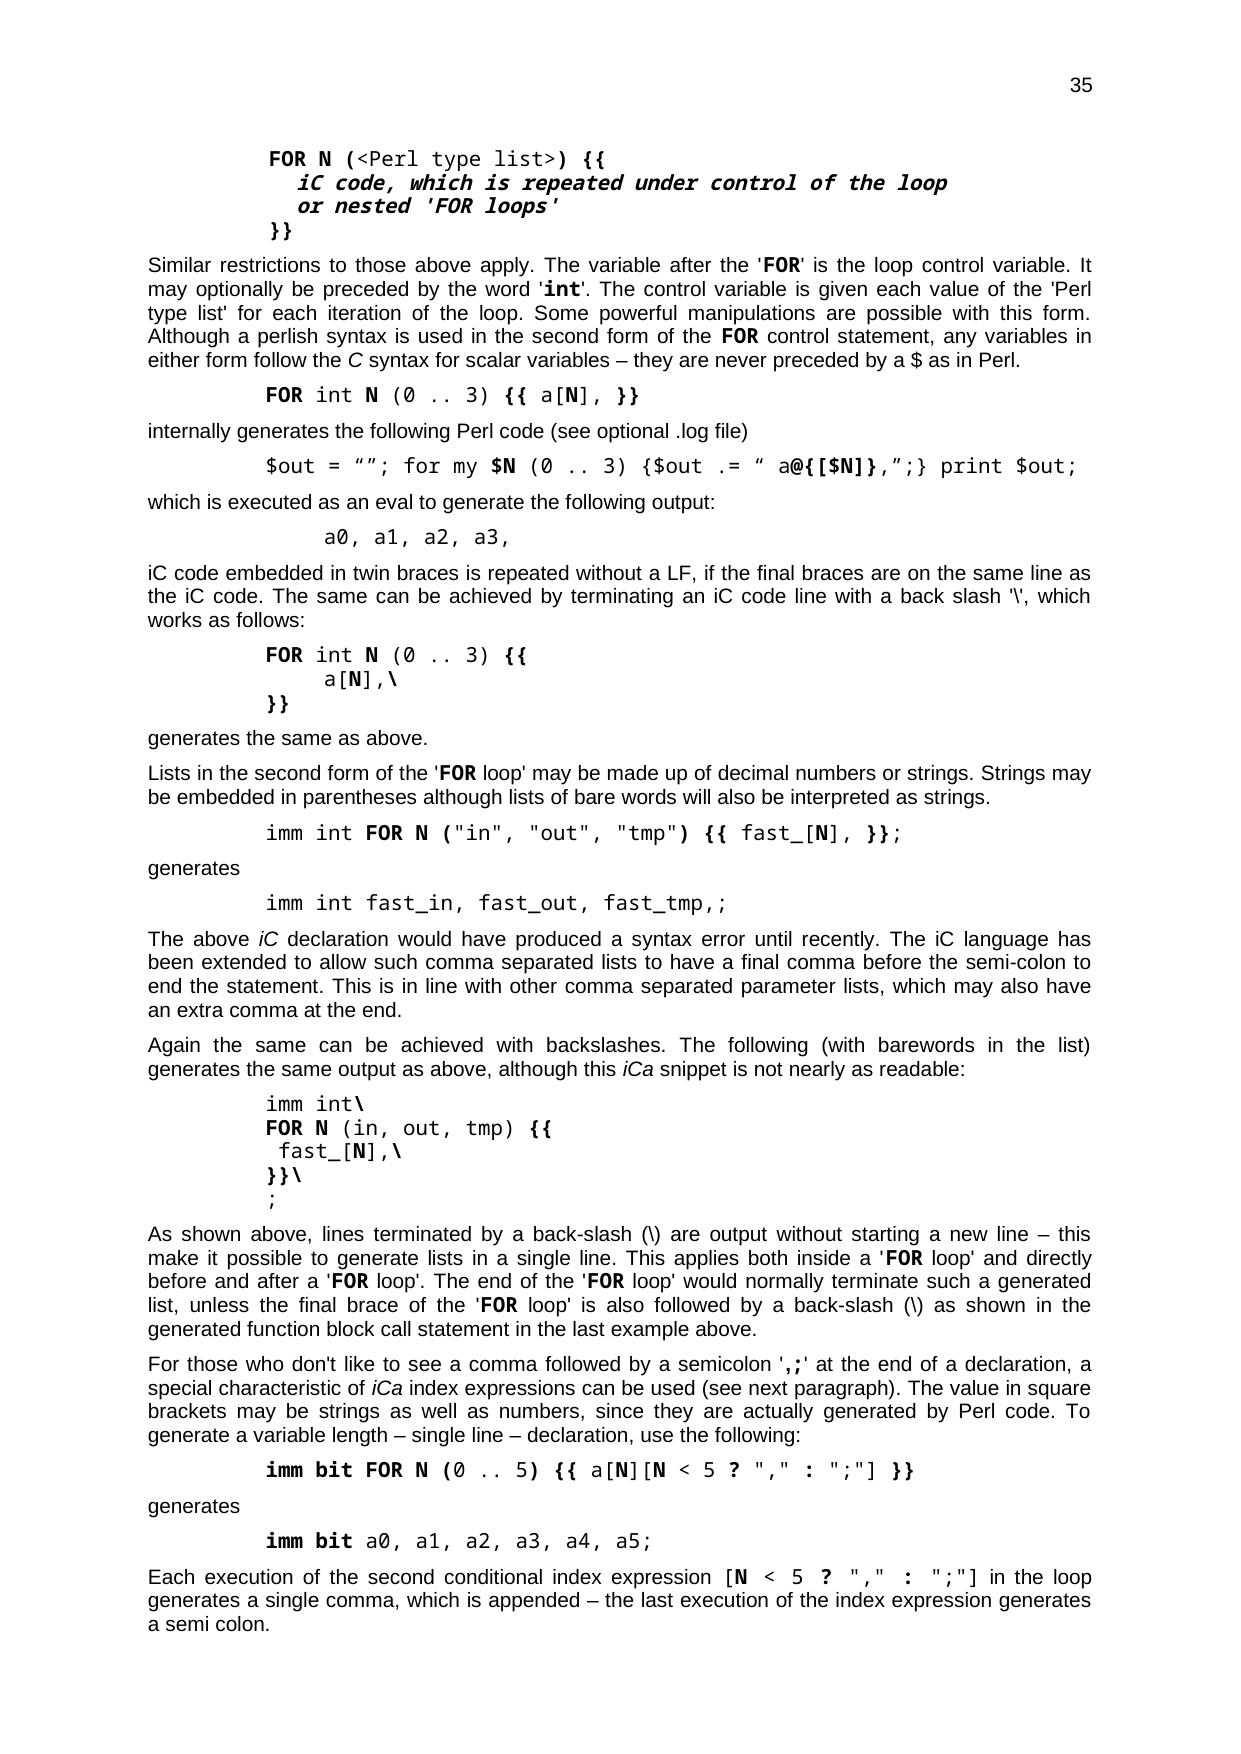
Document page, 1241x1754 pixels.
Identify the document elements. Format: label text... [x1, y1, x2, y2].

text imm bit FOR N (0 .. 5) {{ a[N][N < 5 ? "," : ";"] }} [265, 1459, 1092, 1483]
text imm int\ FOR N (in, out, tmp) {{ fast_[N],\ }}\ ; [265, 1093, 1092, 1211]
text generates [148, 1494, 1092, 1518]
text FOR int N (0 .. 3) {{ a[N], }} [265, 384, 1092, 408]
text imm int FOR N ("in", "out", "tmp") {{ fast_[N], }}; [265, 821, 1092, 845]
text imm bit a0, a1, a2, a3, a4, a5; [265, 1530, 1092, 1553]
text Each execution of the second conditional index expression [N < 5 ? "," : ";"] in the loop generates a single comma, which is appended – the last execution of the index expression generates a semi colon. [148, 1565, 1092, 1636]
text generates the same as above. [148, 727, 1092, 750]
text Similar restrictions to those above apply. The variable after the 'FOR' is the loop control variable. It may optionally be preceded by the word 'int'. The control variable is given each value of the 'Perl type list' for each iteration of the loop. Some powerful manipulations are possible with this form. Although a perlish syntax is used in the second form of the FOR control statement, any variables in either form follow the C syntax for scalar variables – they are never preceded by a $ as in Perl. [148, 254, 1092, 372]
text which is executed as an eval to generate the following output: [148, 490, 1092, 514]
text As shown above, lines terminated by a back-slash (\) are output without starting a new line – this make it possible to generate lists in a single line. This applies both inside a 'FOR loop' and directly before and after a 'FOR loop'. The end of the 'FOR loop' would normally terminate such a generated list, unless the final brace of the 'FOR loop' is also followed by a back-slash (\) as shown in the generated function block call statement in the last example above. [148, 1223, 1092, 1341]
text The above iC declaration would have produced a syntax error until recently. The iC language has been extended to allow such comma separated lists to have a final comma before the semi-colon to end the statement. This is in line with other comma separated parameter lists, which may also have an extra comma at the end. [148, 927, 1092, 1022]
text For those who don't like to see a comma followed by a semicolon ',;' at the end of a declaration, a special characteristic of iCa index expressions can be used (see next paragraph). The value in square brackets may be strings as well as numbers, since they are actually generated by Perl code. To generate a variable length – single line – declaration, use the following: [148, 1353, 1092, 1447]
text internally generates the following Perl code (see optional .log file) [148, 419, 1092, 443]
text FOR N (<Perl type list>) {{ iC code, which is repeated under control of the loop or nested 'FOR loops' }} [268, 148, 1092, 242]
text generates [148, 856, 1092, 880]
text Lists in the second form of the 'FOR loop' may be made up of decimal numbers or strings. Strings may be embedded in parentheses although lists of bare words will also be interpreted as strings. [148, 762, 1092, 809]
text imm int fast_in, fast_out, fast_tmp,; [265, 892, 1092, 916]
text a0, a1, a2, a3, [265, 526, 1092, 549]
text FOR int N (0 .. 3) {{ a[N],\ }} [265, 644, 1092, 715]
text Again the same can be achieved with backslashes. The following (with barewords in the list) generates the same output as above, although this iCa snippet is not nearly as readable: [148, 1034, 1092, 1081]
text $out = “”; for my $N (0 .. 3) {$out .= “ a@{[$N]},”;} print $out; [265, 455, 1092, 478]
text iC code embedded in twin braces is repeated without a LF, if the final braces are on the same line as the iC code. The same can be achieved by terminating an iC code line with a back slash '\', which works as follows: [148, 561, 1092, 632]
